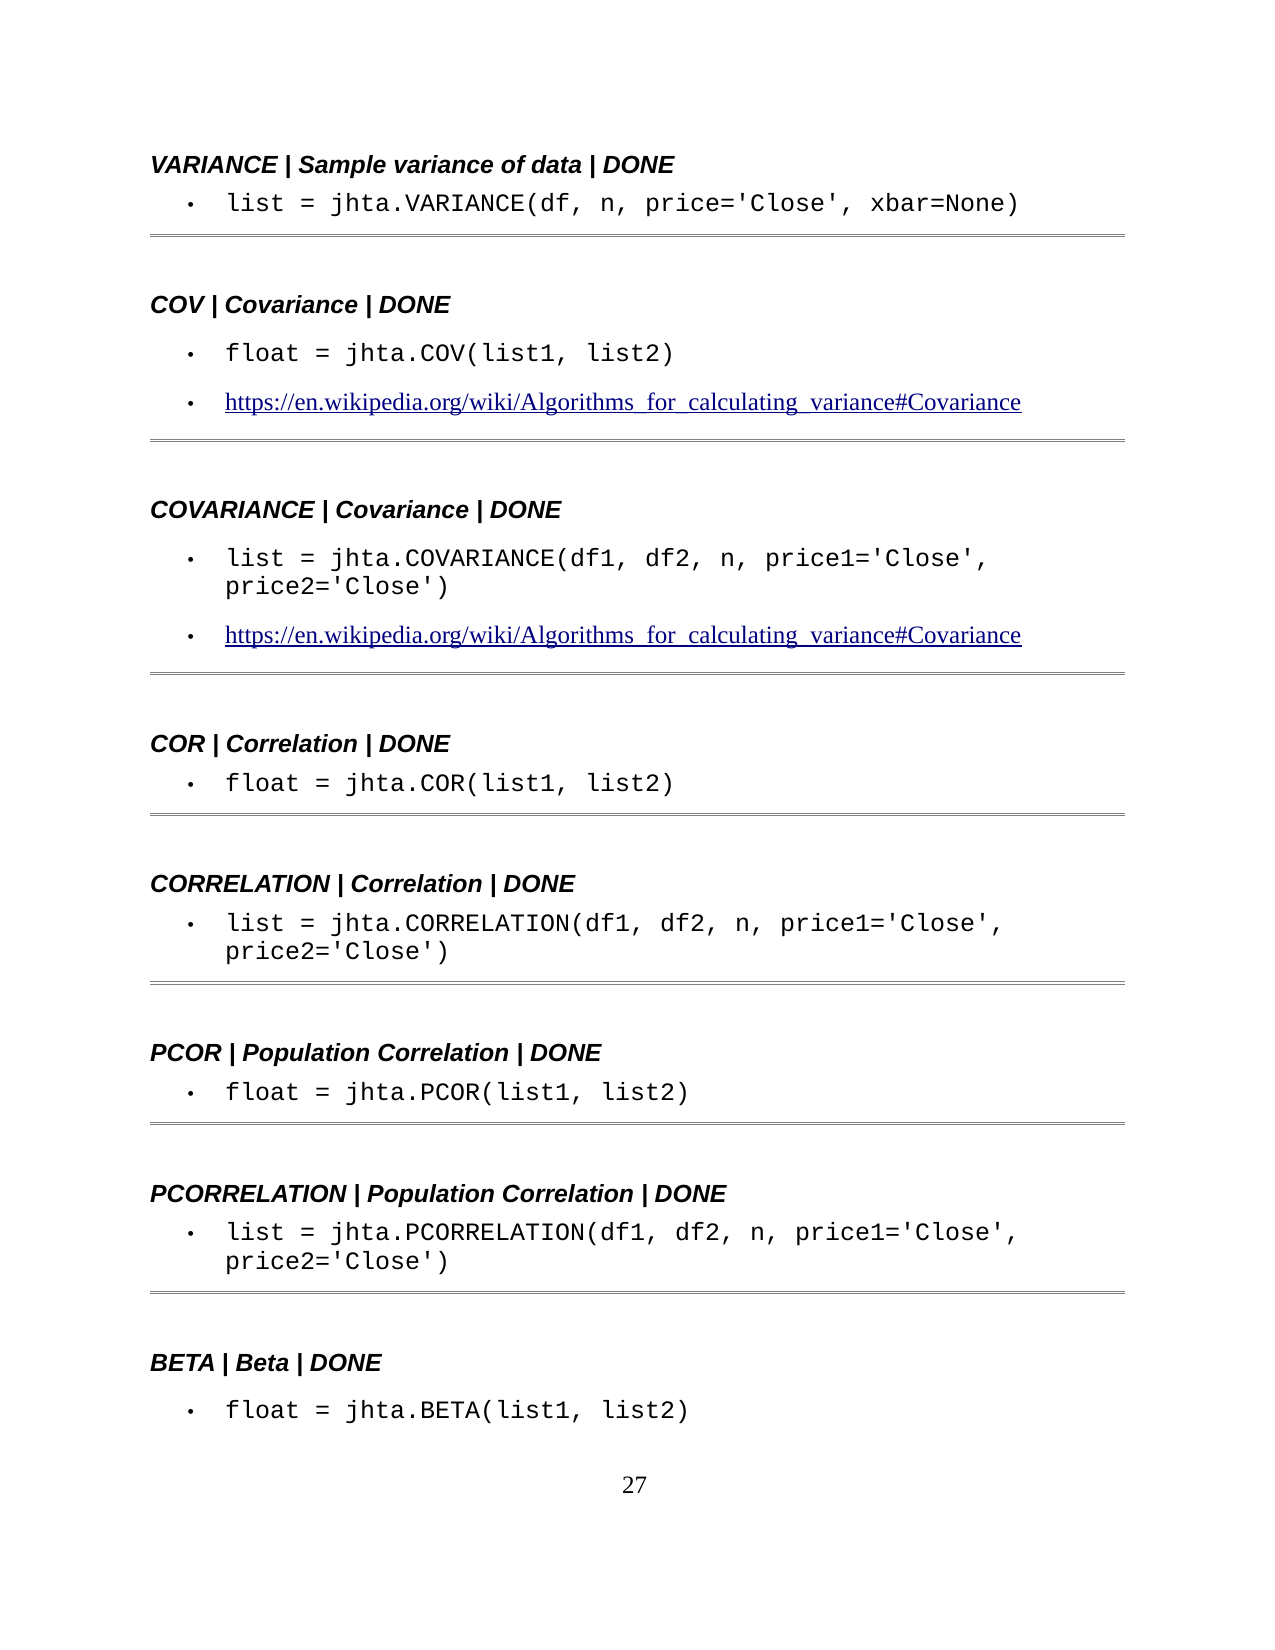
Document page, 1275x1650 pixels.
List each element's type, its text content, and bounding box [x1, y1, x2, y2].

subtitle COVARIANCE | Covariance | DONE [150, 496, 1125, 524]
subtitle PCOR | Population Correlation | DONE [150, 1038, 1125, 1067]
list float = jhta.PCOR(list1, list2) [187, 1079, 1125, 1108]
list list = jhta.PCORRELATION(df1, df2, n, price1='Close', price2='Close') [187, 1220, 1125, 1277]
subtitle COV | Covariance | DONE [150, 291, 1125, 319]
list float = jhta.COV(list1, list2) [187, 341, 1125, 369]
list list = jhta.COVARIANCE(df1, df2, n, price1='Close', price2='Close') [187, 546, 1125, 602]
list list = jhta.CORRELATION(df1, df2, n, price1='Close', price2='Close') [187, 911, 1125, 967]
list https://en.wikipedia.org/wiki/Algorithms_for_calculating_variance#Covariance [187, 387, 1125, 416]
subtitle BETA | Beta | DONE [150, 1348, 1125, 1376]
list float = jhta.BETA(list1, list2) [187, 1398, 1125, 1426]
list float = jhta.COR(list1, list2) [187, 770, 1125, 798]
subtitle CORRELATION | Correlation | DONE [150, 869, 1125, 898]
list https://en.wikipedia.org/wiki/Algorithms_for_calculating_variance#Covariance [187, 620, 1125, 649]
subtitle PCORRELATION | Population Correlation | DONE [150, 1179, 1125, 1207]
subtitle COR | Correlation | DONE [150, 729, 1125, 758]
list list = jhta.VARIANCE(df, n, price='Close', xbar=None) [187, 191, 1125, 219]
subtitle VARIANCE | Sample variance of data | DONE [150, 150, 1125, 178]
